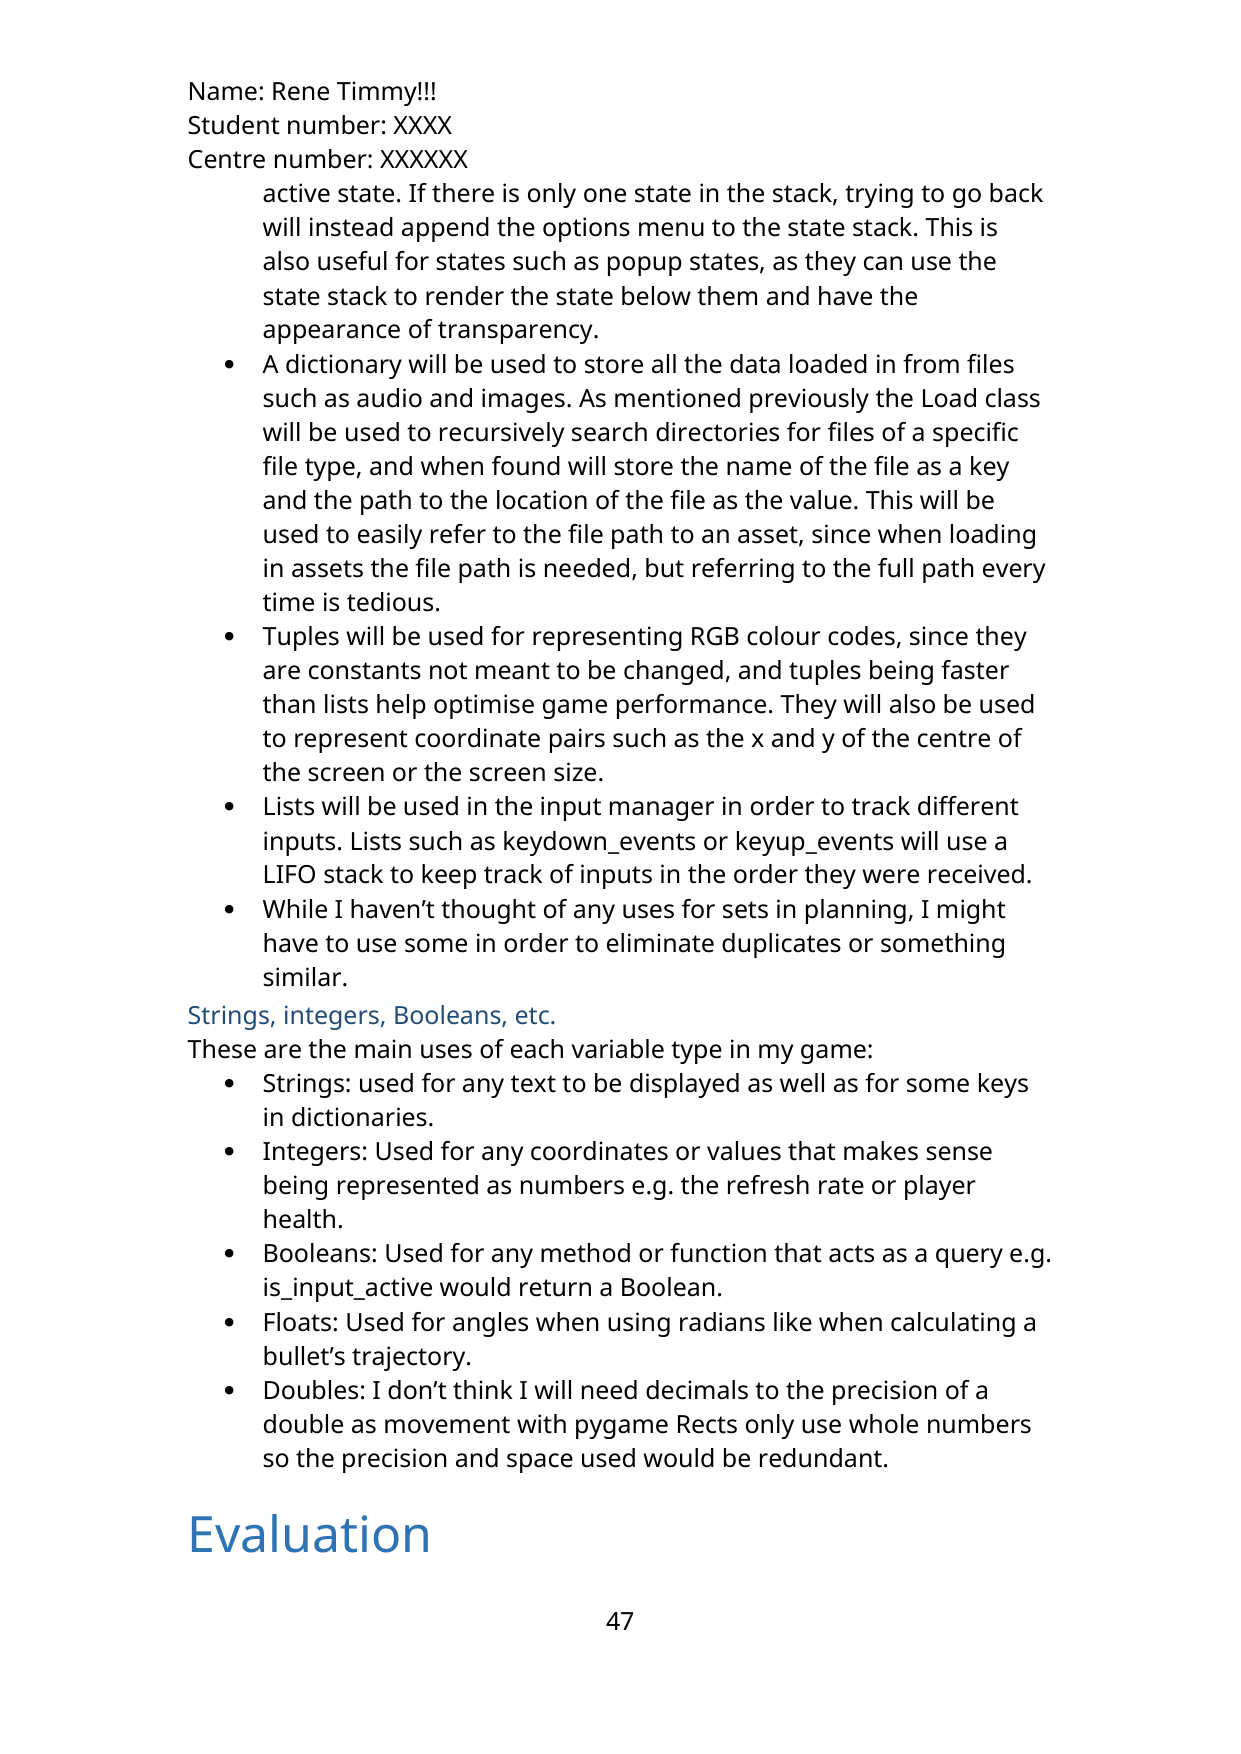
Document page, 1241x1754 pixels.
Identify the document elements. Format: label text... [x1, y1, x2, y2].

list active state. If there is only one state in the stack, trying to go back will instead append the options menu to the state stack. This is also useful for states such as popup states, as they can use the state stack to render the state below them and have the appearance of transparency. [225, 176, 1053, 346]
list Floats: Used for angles when using radians like when calculating a bullet’s trajectory. [225, 1304, 1053, 1372]
list A dictionary will be used to store all the data loaded in from files such as audio and images. As mentioned previously the Load class will be used to recursively search directories for files of a specific file type, and when found will store the name of the file as a key and the path to the location of the file as the value. This will be used to easily refer to the file path to an asset, since when loading in assets the file path is needed, but referring to the full path every time is tedious. [225, 346, 1053, 619]
subtitle Evaluation [187, 1499, 1053, 1568]
text These are the main uses of each variable type in my game: [187, 1032, 1053, 1066]
list While I haven’t thought of any uses for sets in planning, I might have to use some in order to eliminate duplicates or something similar. [225, 891, 1053, 993]
subtitle Strings, integers, Booleans, etc. [187, 998, 1053, 1032]
list Integers: Used for any coordinates or values that makes sense being represented as numbers e.g. the refresh rate or player health. [225, 1134, 1053, 1236]
list Tuples will be used for representing RGB colour codes, since they are constants not meant to be changed, and tuples being faster than lists help optimise game performance. They will also be used to represent coordinate pairs such as the x and y of the centre of the screen or the screen size. [225, 619, 1053, 789]
list Strings: used for any text to be displayed as well as for some keys in dictionaries. [225, 1066, 1053, 1134]
list Booleans: Used for any method or function that acts as a query e.g. is_input_active would return a Boolean. [225, 1236, 1053, 1304]
list Doubles: I don’t think I will need decimals to the precision of a double as movement with pygame Rects only use whole numbers so the precision and space used would be redundant. [225, 1372, 1053, 1474]
list Lists will be used in the input manager in order to track different inputs. Lists such as keydown_events or keyup_events will use a LIFO stack to keep track of inputs in the order they were received. [225, 789, 1053, 891]
